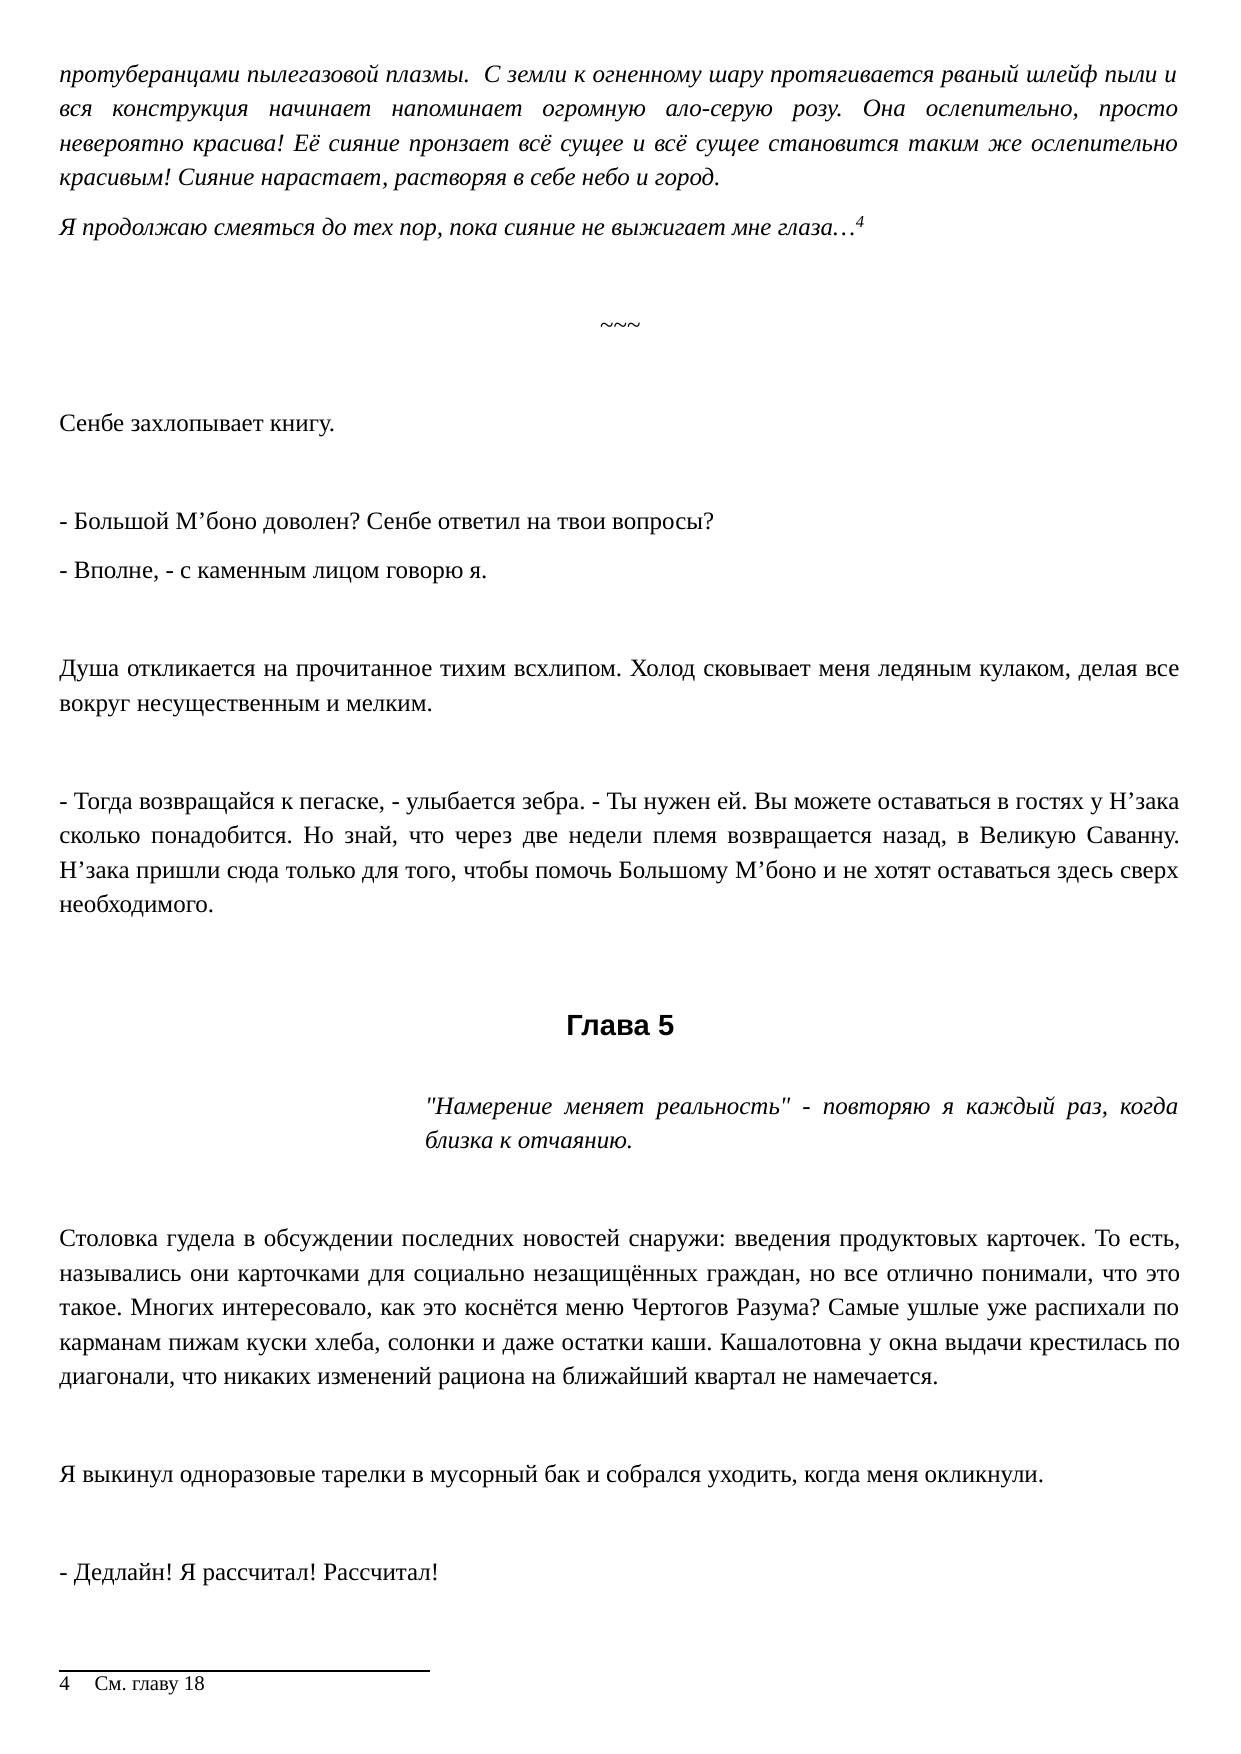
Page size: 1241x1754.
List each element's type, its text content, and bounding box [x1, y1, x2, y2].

text - Тогда возвращайся к пегаске, - улыбается зебра. - Ты нужен ей. Вы можете оставаться в гостях у Н’зака сколько понадобится. Но знай, что через две недели племя возвращается назад, в Великую Саванну. Н’зака пришли сюда только для того, чтобы помочь Большому М’боно и не хотят оставаться здесь сверх необходимого. [59, 786, 1181, 918]
text Я продолжаю смеяться до тех пор, пока сияние не выжигает мне глаза… [59, 212, 1181, 240]
subtitle Глава 5 [59, 1008, 1181, 1042]
text - Большой М’боно доволен? Сенбе ответил на твои вопросы? [59, 506, 1181, 535]
text Сенбе захлопывает книгу. [59, 408, 1181, 437]
text Душа откликается на прочитанное тихим всхлипом. Холод сковывает меня ледяным кулаком, делая все вокруг несущественным и мелким. [59, 653, 1181, 716]
text - Вполне, - с каменным лицом говорю я. [59, 555, 1181, 584]
text ~~~ [59, 310, 1181, 338]
text "Намерение меняет реальность" - повторяю я каждый раз, когда близка к отчаянию. [425, 1091, 1181, 1154]
text протуберанцами пылегазовой плазмы. С земли к огненному шару протягивается рваный шлейф пыли и вся конструкция начинает напоминает огромную ало-серую розу. Она ослепительно, просто невероятно красива! Её сияние пронзает всё сущее и всё сущее становится таким же ослепительно красивым! Сияние нарастает, растворяя в себе небо и город. [59, 59, 1181, 191]
text См. главу 18 [59, 1671, 1181, 1695]
text Столовка гудела в обсуждении последних новостей снаружи: введения продуктовых карточек. То есть, назывались они карточками для социально незащищённых граждан, но все отлично понимали, что это такое. Многих интересовало, как это коснётся меню Чертогов Разума? Самые ушлые уже распихали по карманам пижам куски хлеба, солонки и даже остатки каши. Кашалотовна у окна выдачи крестилась по диагонали, что никаких изменений рациона на ближайший квартал не намечается. [59, 1223, 1181, 1390]
text - Дедлайн! Я рассчитал! Рассчитал! [59, 1557, 1181, 1586]
text Я выкинул одноразовые тарелки в мусорный бак и собрался уходить, когда меня окликнули. [59, 1459, 1181, 1488]
